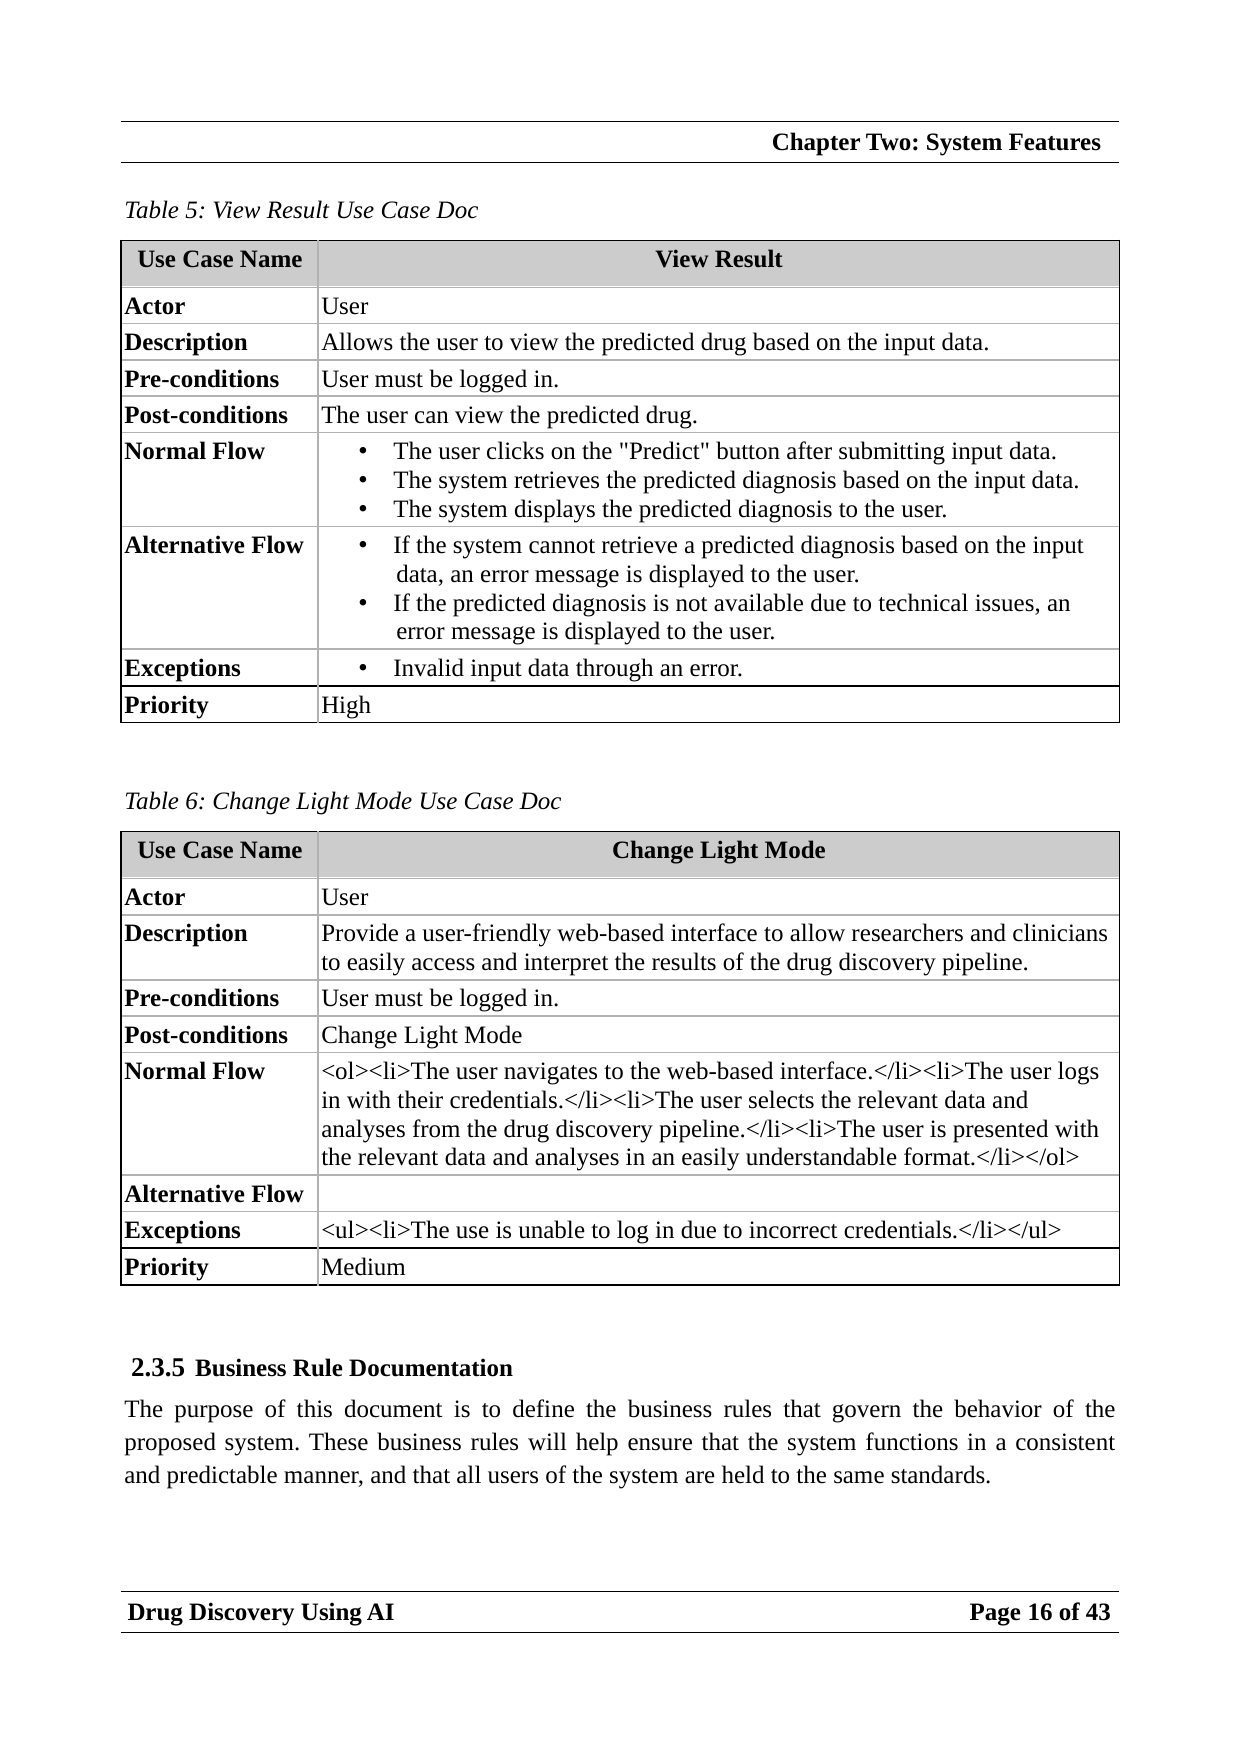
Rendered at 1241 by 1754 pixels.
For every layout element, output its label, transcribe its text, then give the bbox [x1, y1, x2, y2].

table_cell Description [122, 916, 317, 979]
table_cell User [319, 288, 1119, 323]
table_header Use Case Name [122, 832, 317, 877]
table_cell Normal Flow [122, 433, 317, 526]
table_cell Exceptions [122, 1212, 317, 1247]
table_cell Allows the user to view the predicted drug based on the input data. [319, 324, 1119, 359]
table_header Change Light Mode [319, 832, 1119, 877]
table_cell Medium [319, 1249, 1119, 1284]
table_cell The user can view the predicted drug. [319, 397, 1119, 432]
table_cell Exceptions [122, 650, 317, 684]
subtitle Business Rule Documentation [121, 1348, 1119, 1382]
table_cell If the system cannot retrieve a predicted diagnosis based on the input data, an error message is displayed to the user. If the predicted diagnosis is not available due to technical issues, an error message is displayed to the user. [319, 527, 1119, 648]
table_cell The user clicks on the "Predict" button after submitting input data. The system retrieves the predicted diagnosis based on the input data. The system displays the predicted diagnosis to the user. [319, 433, 1119, 526]
text Table 5: View Result Use Case Doc [121, 192, 1119, 227]
table_cell <ol><li>The user navigates to the web-based interface.</li><li>The user logs in with their credentials.</li><li>The user selects the relevant data and analyses from the drug discovery pipeline.</li><li>The user is presented with the relevant data and analyses in an easily understandable format.</li></ol> [319, 1053, 1119, 1174]
table_header View Result [319, 241, 1119, 286]
table_cell Invalid input data through an error. [319, 650, 1119, 684]
table_cell Provide a user-friendly web-based interface to allow researchers and clinicians to easily access and interpret the results of the drug discovery pipeline. [319, 916, 1119, 979]
table_cell Description [122, 324, 317, 359]
table_cell Priority [122, 687, 317, 722]
table_cell <ul><li>The use is unable to log in due to incorrect credentials.</li></ul> [319, 1212, 1119, 1247]
table_cell Priority [122, 1249, 317, 1284]
table_cell Normal Flow [122, 1053, 317, 1174]
table_cell Post-conditions [122, 1017, 317, 1052]
table_cell Alternative Flow [122, 527, 317, 648]
text The purpose of this document is to define the business rules that govern the behavior of the proposed system. These business rules will help ensure that the system functions in a consistent and predictable manner, and that all users of the system are held to the same standards. [121, 1391, 1119, 1489]
text Table 6: Change Light Mode Use Case Doc [121, 783, 1119, 818]
table_cell Pre-conditions [122, 361, 317, 395]
table_cell Actor [122, 879, 317, 914]
table_cell High [319, 687, 1119, 722]
table_cell Pre-conditions [122, 981, 317, 1015]
table_header Use Case Name [122, 241, 317, 286]
table_cell Actor [122, 288, 317, 323]
table_cell [319, 1176, 1119, 1211]
table_cell Alternative Flow [122, 1176, 317, 1211]
table_cell User must be logged in. [319, 981, 1119, 1015]
table_cell User must be logged in. [319, 361, 1119, 395]
table_cell Post-conditions [122, 397, 317, 432]
table_cell Change Light Mode [319, 1017, 1119, 1052]
table_cell User [319, 879, 1119, 914]
